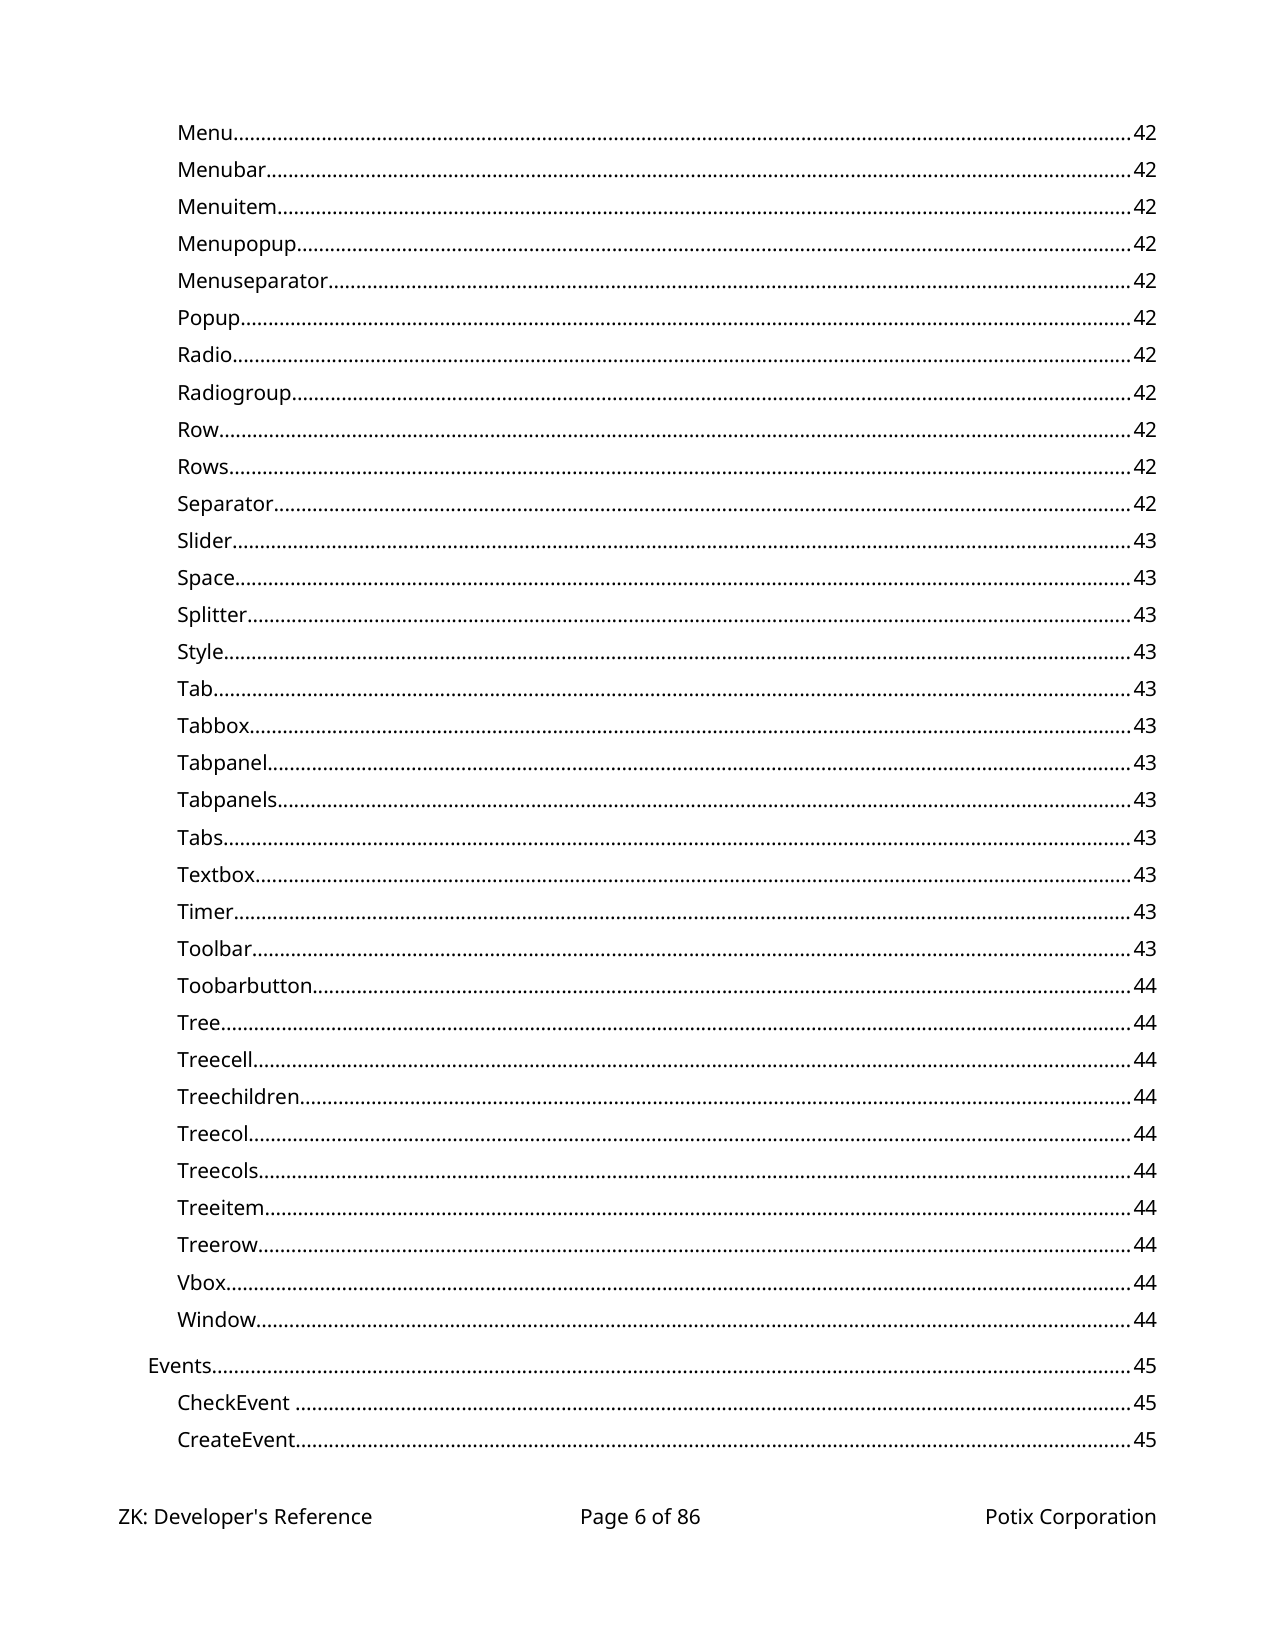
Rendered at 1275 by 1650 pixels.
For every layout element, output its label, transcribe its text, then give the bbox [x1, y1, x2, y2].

text Splitter 43 [177, 600, 1157, 628]
text Menu 42 [177, 118, 1157, 146]
text Popup 42 [177, 303, 1157, 332]
text Toobarbutton 44 [177, 971, 1157, 999]
text Radiogroup 42 [177, 378, 1157, 406]
text Treeitem 44 [177, 1193, 1157, 1222]
text Timer 43 [177, 897, 1157, 925]
text CreateEvent 45 [177, 1425, 1157, 1453]
text Textbox 43 [177, 860, 1157, 888]
text Treechildren 44 [177, 1082, 1157, 1111]
text Tabs 43 [177, 823, 1157, 851]
text Tabbox 43 [177, 711, 1157, 740]
text Menubar 42 [177, 155, 1157, 183]
text Style 43 [177, 637, 1157, 666]
text Treecol 44 [177, 1119, 1157, 1148]
text Tabpanels 43 [177, 786, 1157, 814]
text CheckEvent 45 [177, 1388, 1157, 1416]
text Treecols 44 [177, 1156, 1157, 1185]
text Toolbar 43 [177, 934, 1157, 962]
text Treecell 44 [177, 1045, 1157, 1073]
text Tree 44 [177, 1008, 1157, 1036]
text Space 43 [177, 563, 1157, 591]
text Treerow 44 [177, 1231, 1157, 1259]
text Events 45 [148, 1351, 1157, 1379]
text Radio 42 [177, 341, 1157, 369]
text Slider 43 [177, 526, 1157, 554]
text Separator 42 [177, 489, 1157, 517]
text Window 44 [177, 1305, 1157, 1333]
text Rows 42 [177, 452, 1157, 480]
text Menupopup 42 [177, 229, 1157, 258]
text Tab 43 [177, 674, 1157, 703]
text Tabpanel 43 [177, 748, 1157, 777]
text Menuseparator 42 [177, 266, 1157, 295]
text Row 42 [177, 415, 1157, 443]
text Menuitem 42 [177, 192, 1157, 221]
text Vbox 44 [177, 1268, 1157, 1296]
